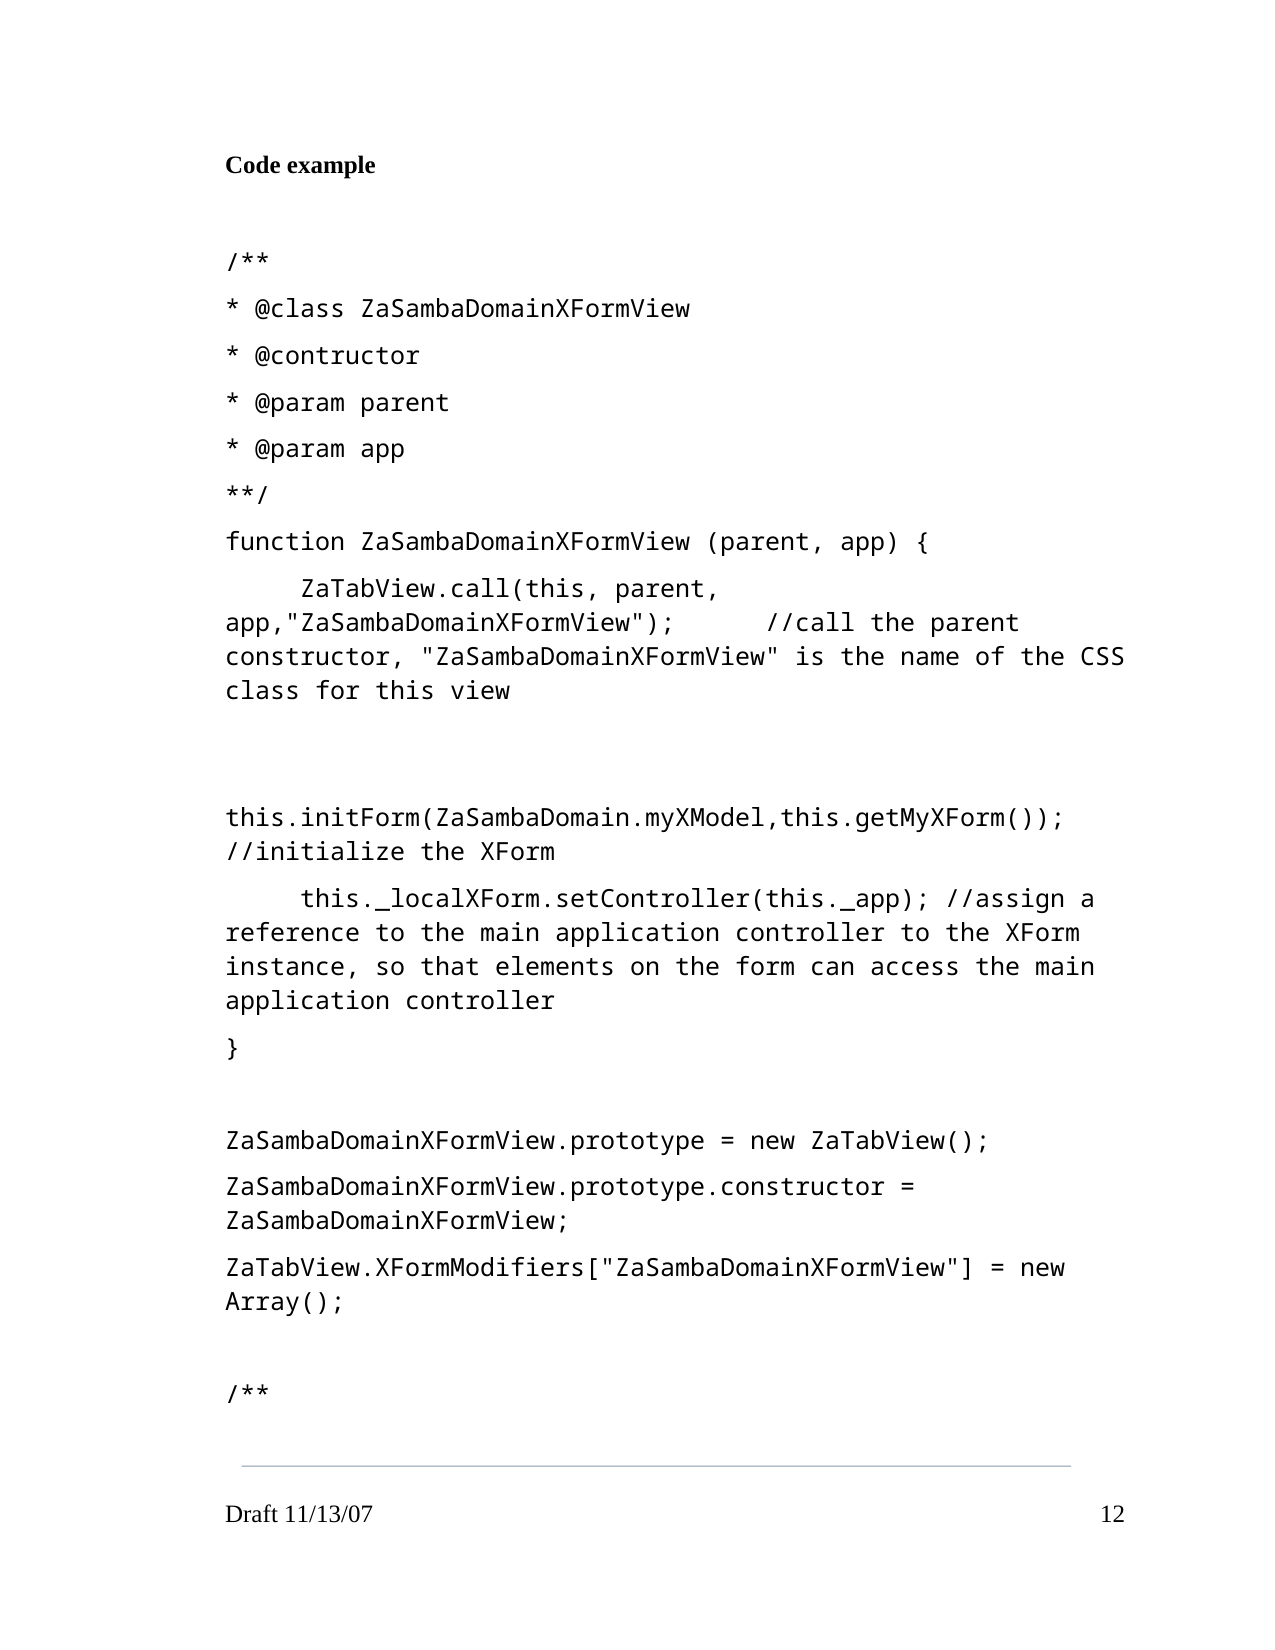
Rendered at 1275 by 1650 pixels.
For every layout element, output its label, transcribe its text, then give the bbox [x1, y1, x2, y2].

text this.initForm(ZaSambaDomain.myXModel,this.getMyXForm()); //initialize the XForm [225, 766, 1125, 868]
text * @class ZaSambaDomainXFormView [225, 291, 1125, 325]
text ZaSambaDomainXFormView.prototype = new ZaTabView(); [225, 1122, 1125, 1156]
text **/ [225, 477, 1125, 511]
text ZaSambaDomainXFormView.prototype.constructor = ZaSambaDomainXFormView; [225, 1169, 1125, 1237]
text function ZaSambaDomainXFormView (parent, app) { [225, 524, 1125, 558]
text * @contructor [225, 338, 1125, 372]
text * @param app [225, 431, 1125, 465]
text /** [225, 1377, 1125, 1411]
text Code example [225, 150, 1125, 179]
text this._localXForm.setController(this._app); //assign a reference to the main application controller to the XForm instance, so that elements on the form can access the main application controller [225, 881, 1125, 1017]
text * @param parent [225, 384, 1125, 418]
text ZaTabView.XFormModifiers["ZaSambaDomainXFormView"] = new Array(); [225, 1249, 1125, 1318]
text ZaTabView.call(this, parent, app,"ZaSambaDomainXFormView"); //call the parent constructor, "ZaSambaDomainXFormView" is the name of the CSS class for this view [225, 571, 1125, 707]
text } [225, 1029, 1125, 1063]
text /** [225, 244, 1125, 279]
